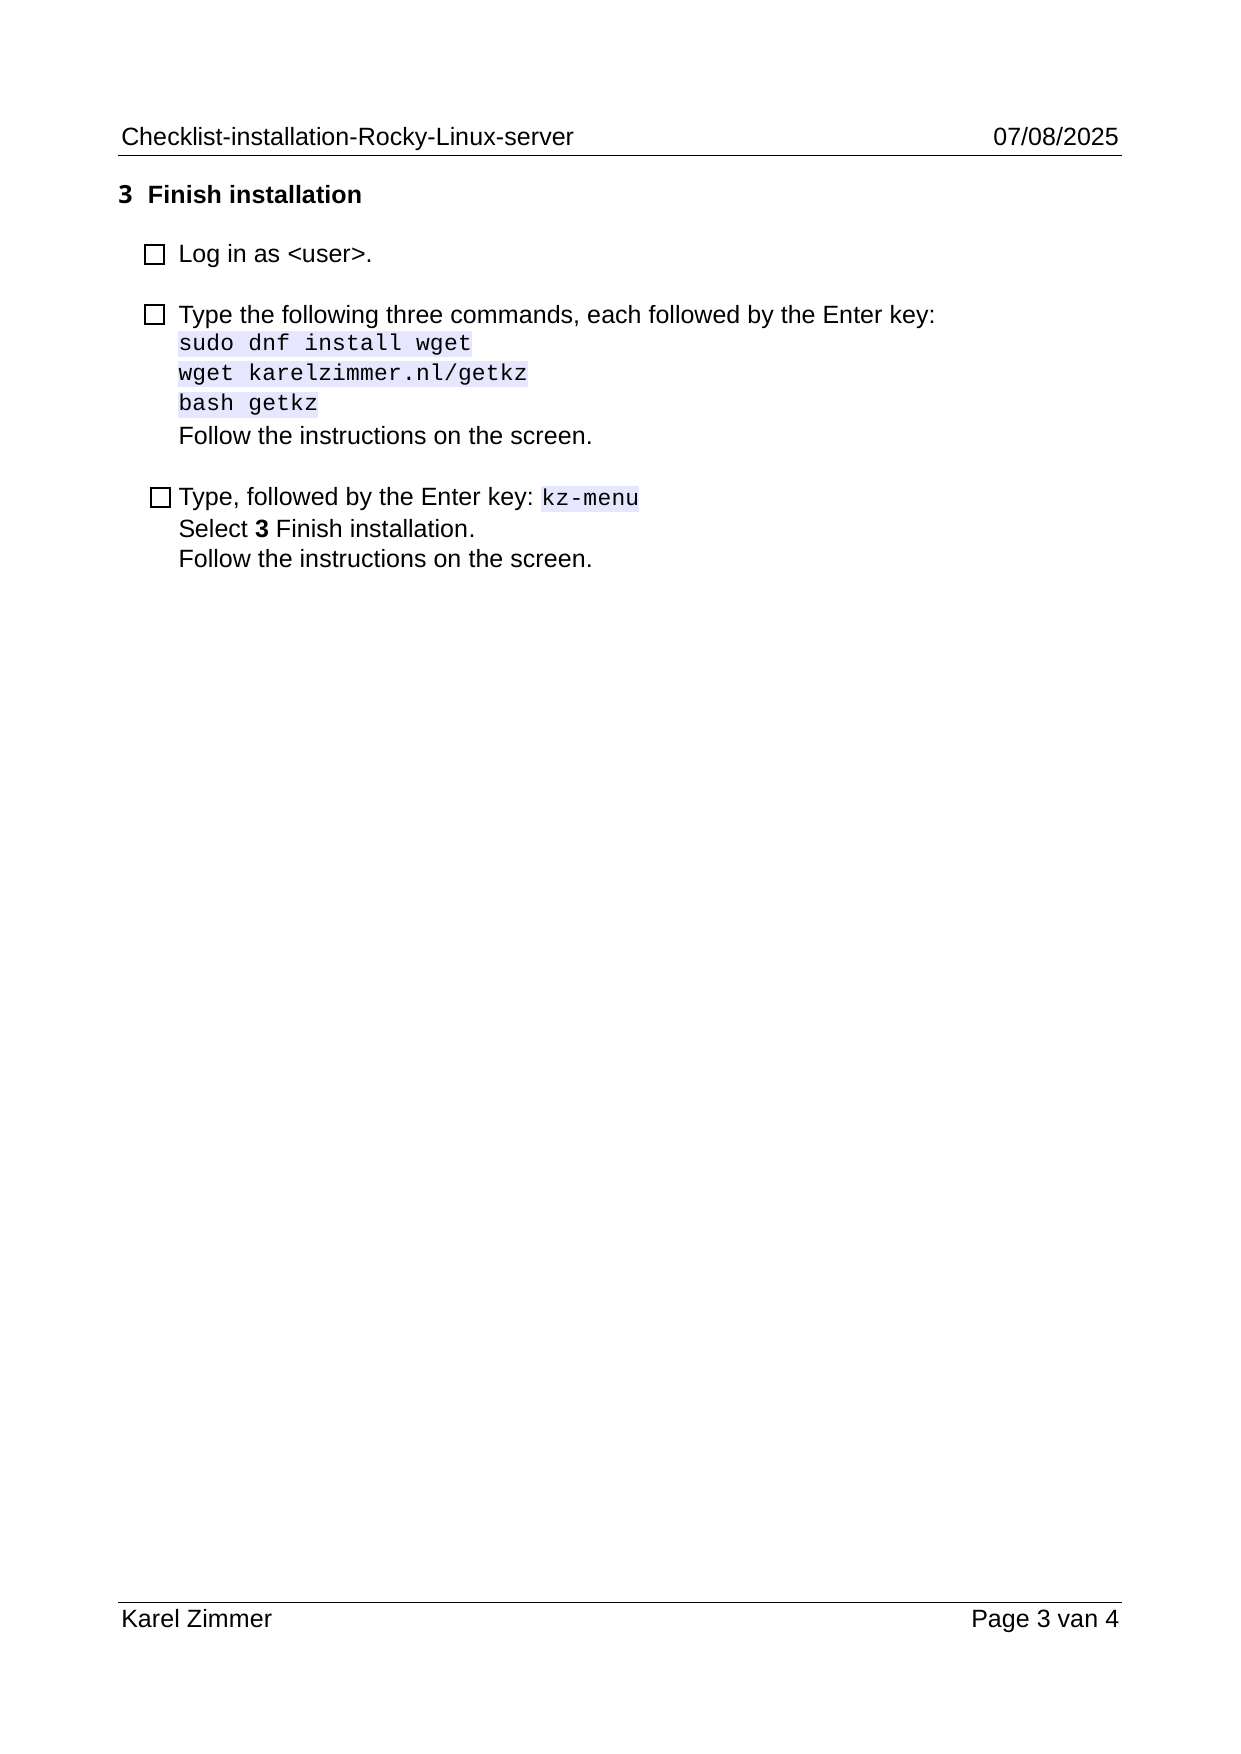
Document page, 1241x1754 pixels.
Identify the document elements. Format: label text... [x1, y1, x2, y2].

table_cell wget karelzimmer.nl/getkz [177, 360, 1122, 391]
table_cell [142, 482, 177, 513]
table_header [142, 239, 177, 269]
table_cell Select 3 Finish installation. [177, 514, 1122, 544]
table_cell [118, 269, 142, 300]
table_header [118, 239, 142, 269]
table_cell Type the following three commands, each followed by the Enter key: [177, 300, 1122, 330]
table_cell [142, 269, 177, 300]
table_cell [118, 360, 142, 391]
table_cell [177, 451, 1122, 482]
table_cell [118, 451, 142, 482]
table_cell [118, 330, 142, 360]
table_cell [142, 451, 177, 482]
table_cell [118, 391, 142, 421]
table_cell [118, 514, 142, 544]
table_cell [142, 330, 177, 360]
table_header Log in as <user>. [177, 239, 1122, 269]
table_cell Follow the instructions on the screen. [177, 421, 1122, 451]
table_cell sudo dnf install wget [177, 330, 1122, 360]
table_cell [118, 544, 142, 574]
table_cell Type, followed by the Enter key: kz-menu [177, 482, 1122, 513]
table_cell Follow the instructions on the screen. [177, 544, 1122, 574]
table_cell [118, 482, 142, 513]
table_cell [118, 421, 142, 451]
table_cell [142, 300, 177, 330]
table_cell [177, 269, 1122, 300]
table_cell [142, 360, 177, 391]
table_cell [142, 544, 177, 574]
list Finish installation [118, 177, 1122, 211]
table_cell [142, 514, 177, 544]
table_cell [142, 421, 177, 451]
table_cell bash getkz [177, 391, 1122, 421]
table_cell [118, 300, 142, 330]
table_cell [142, 391, 177, 421]
